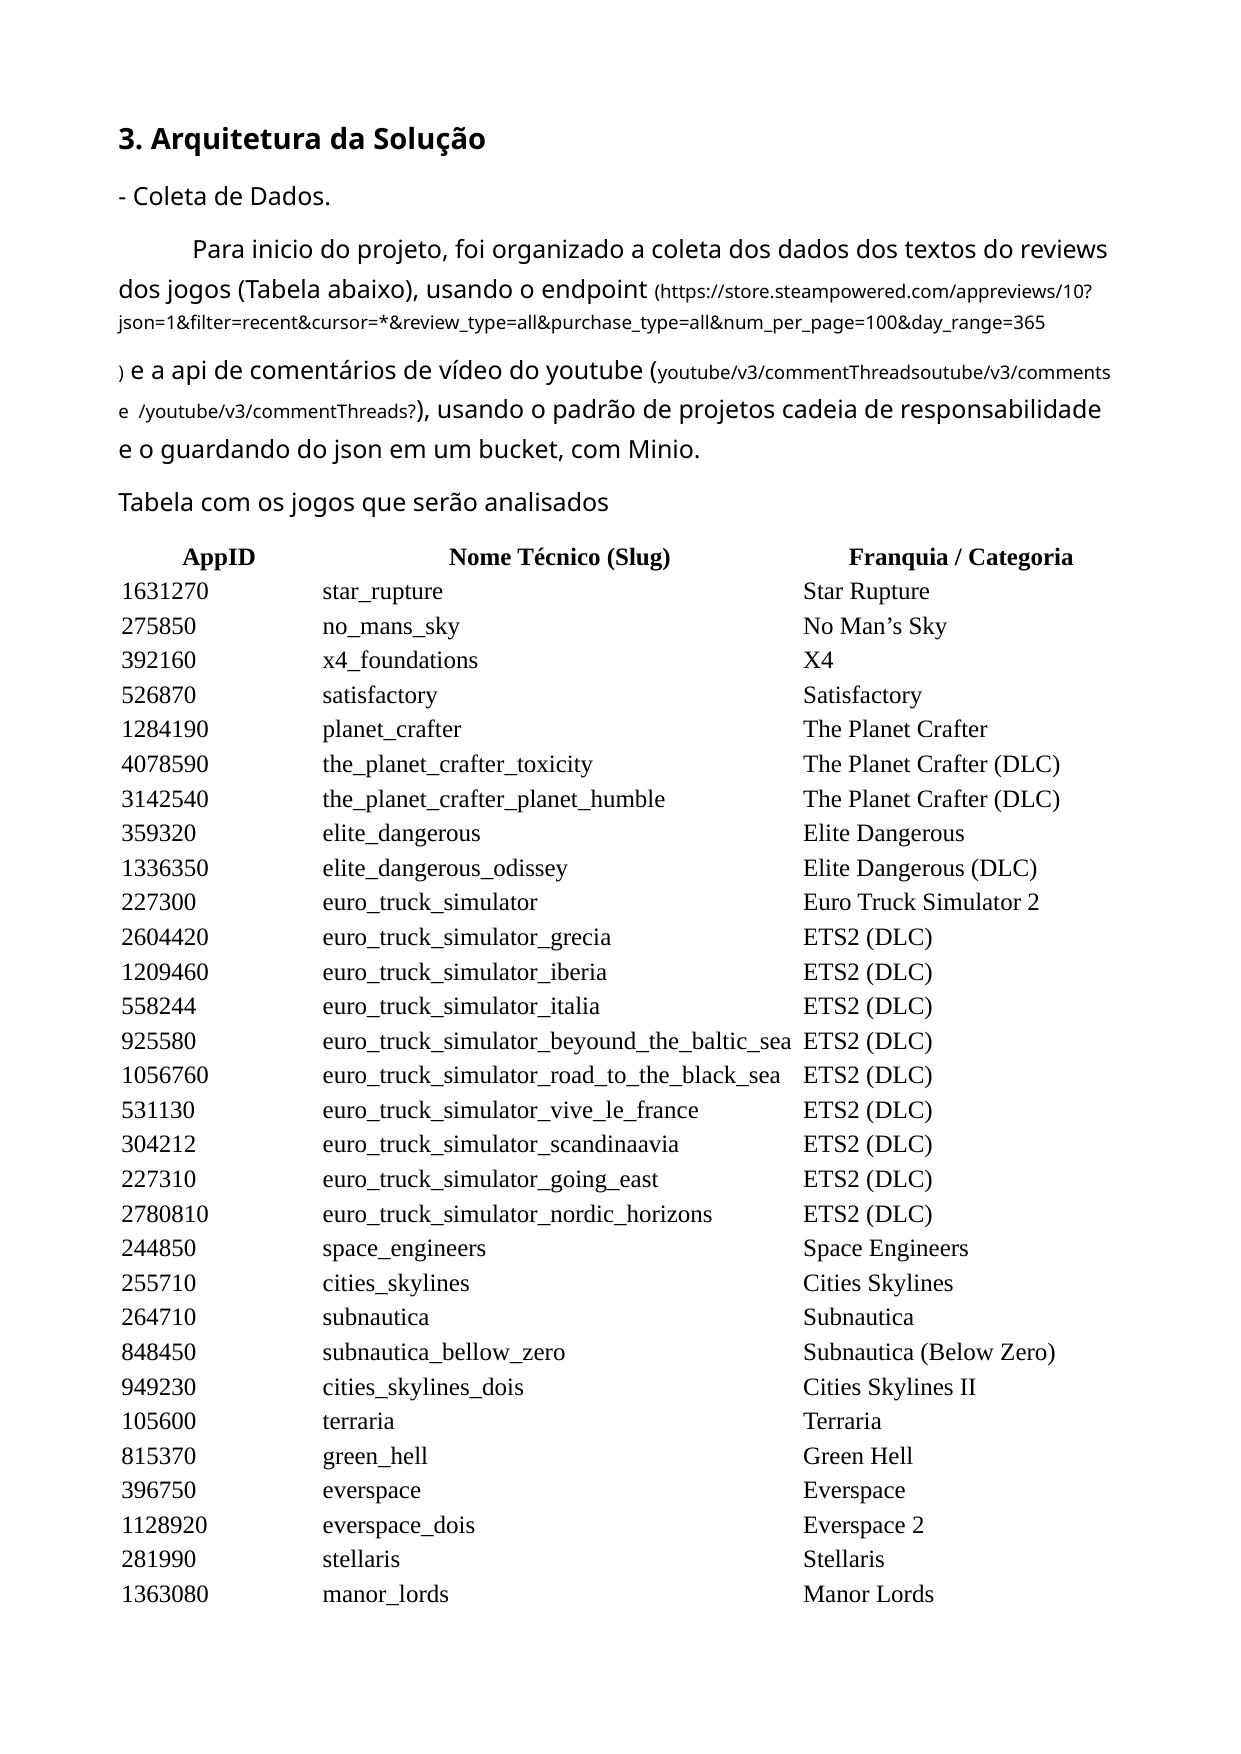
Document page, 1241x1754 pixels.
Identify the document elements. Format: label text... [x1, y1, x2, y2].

table_cell Cities Skylines [800, 1265, 1122, 1299]
table_cell 227300 [118, 885, 319, 919]
table_cell cities_skylines_dois [320, 1369, 800, 1403]
table_cell Space Engineers [800, 1230, 1122, 1265]
table_cell 2604420 [118, 919, 319, 954]
table_cell cities_skylines [320, 1265, 800, 1299]
table_cell green_hell [320, 1438, 800, 1472]
table_cell everspace [320, 1473, 800, 1507]
table_cell ETS2 (DLC) [800, 988, 1122, 1023]
table_cell The Planet Crafter [800, 712, 1122, 746]
text Tabela com os jogos que serão analisados [118, 485, 1122, 519]
table_cell euro_truck_simulator_vive_le_france [320, 1092, 800, 1127]
table_cell 1209460 [118, 954, 319, 988]
table_cell subnautica_bellow_zero [320, 1334, 800, 1369]
table_cell 1336350 [118, 850, 319, 884]
table_cell elite_dangerous [320, 815, 800, 850]
table_cell euro_truck_simulator_road_to_the_black_sea [320, 1058, 800, 1092]
table_cell Subnautica (Below Zero) [800, 1334, 1122, 1369]
table_cell 396750 [118, 1473, 319, 1507]
table_header Franquia / Categoria [800, 539, 1122, 573]
table_cell 1128920 [118, 1507, 319, 1542]
table_cell 244850 [118, 1230, 319, 1265]
table_cell x4_foundations [320, 643, 800, 677]
table_cell everspace_dois [320, 1507, 800, 1542]
table_cell 255710 [118, 1265, 319, 1299]
table_cell Elite Dangerous [800, 815, 1122, 850]
table_cell no_mans_sky [320, 608, 800, 642]
table_header AppID [118, 539, 319, 573]
table_cell 264710 [118, 1300, 319, 1334]
table_cell Green Hell [800, 1438, 1122, 1472]
table_cell 925580 [118, 1023, 319, 1057]
table_cell 2780810 [118, 1196, 319, 1230]
table_cell elite_dangerous_odissey [320, 850, 800, 884]
table_cell Satisfactory [800, 677, 1122, 712]
table_cell Cities Skylines II [800, 1369, 1122, 1403]
subtitle 3. Arquitetura da Solução [118, 118, 1122, 158]
table_cell 848450 [118, 1334, 319, 1369]
table_cell subnautica [320, 1300, 800, 1334]
table_cell 1631270 [118, 573, 319, 608]
table_cell Manor Lords [800, 1576, 1122, 1611]
table_cell 359320 [118, 815, 319, 850]
table_cell Euro Truck Simulator 2 [800, 885, 1122, 919]
table_cell The Planet Crafter (DLC) [800, 746, 1122, 781]
table_cell star_rupture [320, 573, 800, 608]
table_cell planet_crafter [320, 712, 800, 746]
table_cell 227310 [118, 1161, 319, 1196]
table_cell 1363080 [118, 1576, 319, 1611]
table_cell euro_truck_simulator_beyound_the_baltic_sea [320, 1023, 800, 1057]
table_cell The Planet Crafter (DLC) [800, 781, 1122, 815]
table_cell ETS2 (DLC) [800, 1161, 1122, 1196]
table_cell 392160 [118, 643, 319, 677]
table_cell 558244 [118, 988, 319, 1023]
table_cell manor_lords [320, 1576, 800, 1611]
table_cell terraria [320, 1403, 800, 1438]
table_cell ETS2 (DLC) [800, 1058, 1122, 1092]
table_header Nome Técnico (Slug) [320, 539, 800, 573]
table_cell Subnautica [800, 1300, 1122, 1334]
table_cell euro_truck_simulator_iberia [320, 954, 800, 988]
table_cell space_engineers [320, 1230, 800, 1265]
table_cell 105600 [118, 1403, 319, 1438]
table_cell 949230 [118, 1369, 319, 1403]
table_cell ETS2 (DLC) [800, 919, 1122, 954]
table_cell stellaris [320, 1542, 800, 1576]
table_cell ETS2 (DLC) [800, 954, 1122, 988]
text ) e a api de comentários de vídeo do youtube (youtube/v3/commentThreadsoutube/v3/comments e /youtube/v3/commentThreads?), usando o padrão de projetos cadeia de responsabilidade e o guardando do json em um bucket, com Minio. [118, 353, 1122, 465]
table_cell euro_truck_simulator_grecia [320, 919, 800, 954]
table_cell satisfactory [320, 677, 800, 712]
table_cell 3142540 [118, 781, 319, 815]
text Para inicio do projeto, foi organizado a coleta dos dados dos textos do reviews dos jogos (Tabela abaixo), usando o endpoint (https://store.steampowered.com/appreviews/10?json=1&filter=recent&cursor=*&review_type=all&purchase_type=all&num_per_page=100&day_range=365 [118, 232, 1122, 334]
table_cell Everspace [800, 1473, 1122, 1507]
table_cell euro_truck_simulator [320, 885, 800, 919]
table_cell ETS2 (DLC) [800, 1092, 1122, 1127]
table_cell ETS2 (DLC) [800, 1127, 1122, 1161]
table_cell the_planet_crafter_toxicity [320, 746, 800, 781]
table_cell 304212 [118, 1127, 319, 1161]
table_cell euro_truck_simulator_italia [320, 988, 800, 1023]
table_cell ETS2 (DLC) [800, 1196, 1122, 1230]
table_cell 1056760 [118, 1058, 319, 1092]
table_cell 531130 [118, 1092, 319, 1127]
table_cell Everspace 2 [800, 1507, 1122, 1542]
table_cell euro_truck_simulator_going_east [320, 1161, 800, 1196]
table_cell Star Rupture [800, 573, 1122, 608]
table_cell 275850 [118, 608, 319, 642]
text - Coleta de Dados. [118, 178, 1122, 212]
table_cell 1284190 [118, 712, 319, 746]
table_cell Stellaris [800, 1542, 1122, 1576]
table_cell ETS2 (DLC) [800, 1023, 1122, 1057]
table_cell Terraria [800, 1403, 1122, 1438]
table_cell No Man’s Sky [800, 608, 1122, 642]
table_cell 281990 [118, 1542, 319, 1576]
table_cell 815370 [118, 1438, 319, 1472]
table_cell the_planet_crafter_planet_humble [320, 781, 800, 815]
table_cell Elite Dangerous (DLC) [800, 850, 1122, 884]
table_cell X4 [800, 643, 1122, 677]
table_cell 526870 [118, 677, 319, 712]
table_cell euro_truck_simulator_scandinaavia [320, 1127, 800, 1161]
table_cell 4078590 [118, 746, 319, 781]
table_cell euro_truck_simulator_nordic_horizons [320, 1196, 800, 1230]
